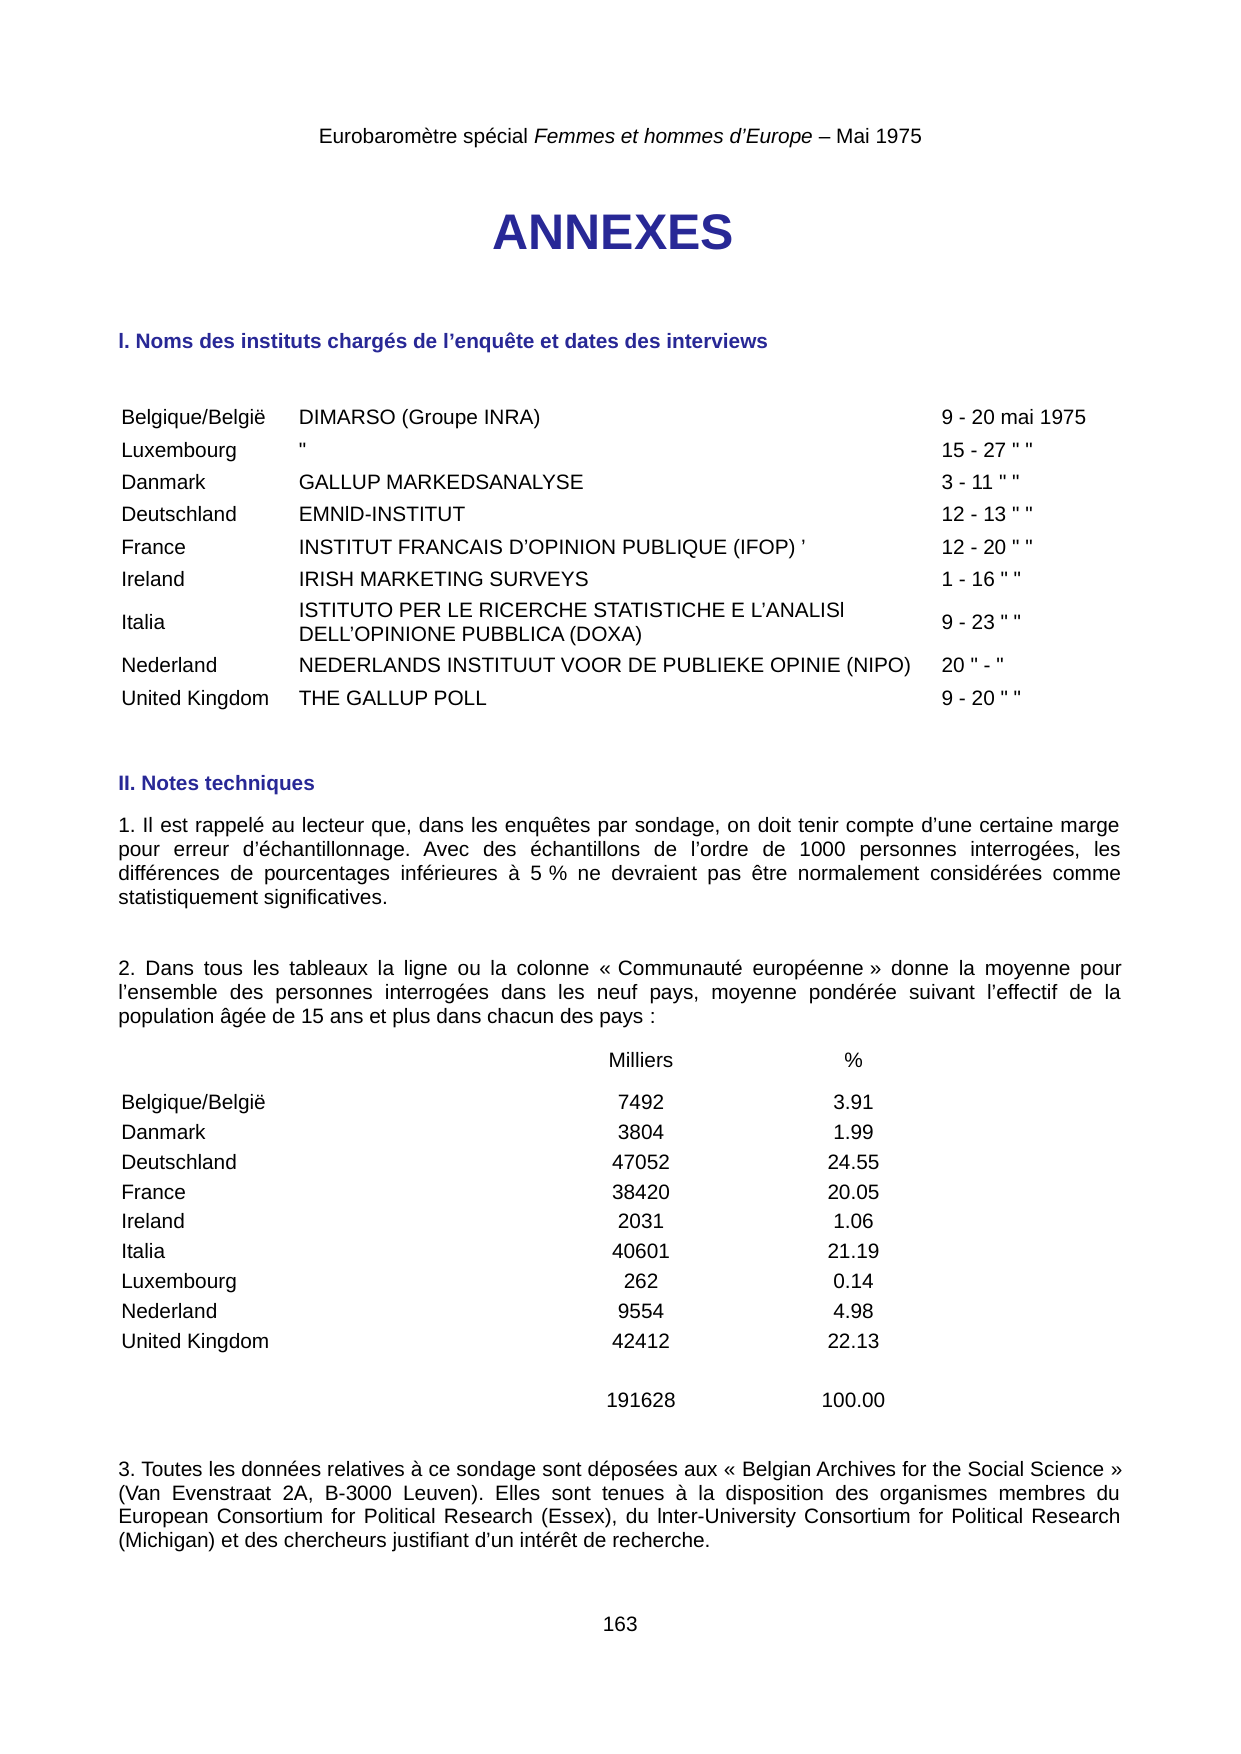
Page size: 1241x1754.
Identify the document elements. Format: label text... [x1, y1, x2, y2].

table_header [118, 1034, 537, 1087]
table_cell 20.05 [745, 1177, 962, 1206]
table_cell NEDERLANDS INSTITUUT VOOR DE PUBLIEKE OPINIE (NIPO) [296, 649, 938, 681]
table_cell 7492 [537, 1087, 745, 1117]
table_cell GALLUP MARKEDSANALYSE [296, 466, 938, 498]
table_cell 24.55 [745, 1147, 962, 1177]
table_cell 0.14 [745, 1266, 962, 1296]
table_header DIMARSO (Groupe INRA) [296, 401, 938, 433]
table_cell ISTITUTO PER LE RICERCHE STATISTICHE E L’ANALISl DELL’OPINIONE PUBBLICA (DOXA) [296, 595, 938, 649]
table_cell 2031 [537, 1206, 745, 1236]
table_header Milliers [537, 1034, 745, 1087]
text 1. Il est rappelé au lecteur que, dans les enquêtes par sondage, on doit tenir compte d’une certaine marge pour erreur d’échantillonnage. Avec des échantillons de l’ordre de 1000 personnes interrogées, les différences de pourcentages inférieures à 5 % ne devraient pas être normalement considérées comme statistiquement significatives. [118, 813, 1122, 908]
table_cell THE GALLUP POLL [296, 681, 938, 714]
table_cell France [118, 531, 296, 563]
table_cell Luxembourg [118, 1266, 537, 1296]
table_cell Italia [118, 595, 296, 649]
table_cell Luxembourg [118, 433, 296, 466]
table_cell Danmark [118, 466, 296, 498]
table_cell " [296, 433, 938, 466]
table_cell 21.19 [745, 1236, 962, 1266]
table_cell 9 - 23 " " [939, 595, 1104, 649]
table_cell 9554 [537, 1296, 745, 1326]
table_cell EMNlD-INSTITUT [296, 498, 938, 531]
table_cell 12 - 20 " " [939, 531, 1104, 563]
table_cell INSTITUT FRANCAIS D’OPINION PUBLIQUE (IFOP) ’ [296, 531, 938, 563]
table_cell [745, 1355, 962, 1385]
table_cell 15 - 27 " " [939, 433, 1104, 466]
table_cell 3.91 [745, 1087, 962, 1117]
table_cell [118, 1385, 537, 1415]
table_cell 40601 [537, 1236, 745, 1266]
table_cell United Kingdom [118, 1326, 537, 1355]
table_cell 12 - 13 " " [939, 498, 1104, 531]
table_cell IRISH MARKETING SURVEYS [296, 563, 938, 595]
table_cell 22.13 [745, 1326, 962, 1355]
table_cell Deutschland [118, 1147, 537, 1177]
table_cell 20 " - " [939, 649, 1104, 681]
text 3. Toutes les données relatives à ce sondage sont déposées aux « Belgian Archives for the Social Science » (Van Evenstraat 2A, B-3000 Leuven). Elles sont tenues à la disposition des organismes membres du European Consortium for Political Research (Essex), du lnter-University Consortium for Political Research (Michigan) et des chercheurs justifiant d’un intérêt de recherche. [118, 1456, 1122, 1552]
table_header Belgique/België [118, 401, 296, 433]
table_cell 1.06 [745, 1206, 962, 1236]
table_cell United Kingdom [118, 681, 296, 714]
table_cell 1.99 [745, 1117, 962, 1147]
table_cell 262 [537, 1266, 745, 1296]
table_cell Danmark [118, 1117, 537, 1147]
table_cell Ireland [118, 563, 296, 595]
table_cell [537, 1355, 745, 1385]
table_cell Nederland [118, 1296, 537, 1326]
table_cell Belgique/België [118, 1087, 537, 1117]
table_cell 38420 [537, 1177, 745, 1206]
table_cell 191628 [537, 1385, 745, 1415]
table_cell 42412 [537, 1326, 745, 1355]
table_cell 4.98 [745, 1296, 962, 1326]
table_cell [118, 1355, 537, 1385]
table_cell 9 - 20 " " [939, 681, 1104, 714]
text 2. Dans tous les tableaux la ligne ou la colonne « Communauté européenne » donne la moyenne pour l’ensemble des personnes interrogées dans les neuf pays, moyenne pondérée suivant l’effectif de la population âgée de 15 ans et plus dans chacun des pays : [118, 956, 1122, 1028]
subtitle l. Noms des instituts chargés de l’enquête et dates des interviews [118, 329, 1122, 353]
table_header 9 - 20 mai 1975 [939, 401, 1104, 433]
table_cell 1 - 16 " " [939, 563, 1104, 595]
table_cell France [118, 1177, 537, 1206]
table_cell Nederland [118, 649, 296, 681]
table_cell Deutschland [118, 498, 296, 531]
table_cell Ireland [118, 1206, 537, 1236]
table_cell Italia [118, 1236, 537, 1266]
subtitle II. Notes techniques [118, 770, 1122, 794]
table_cell 100.00 [745, 1385, 962, 1415]
table_cell 3804 [537, 1117, 745, 1147]
table_cell 3 - 11 " " [939, 466, 1104, 498]
table_header % [745, 1034, 962, 1087]
table_cell 47052 [537, 1147, 745, 1177]
subtitle ANNEXES [118, 202, 1122, 260]
